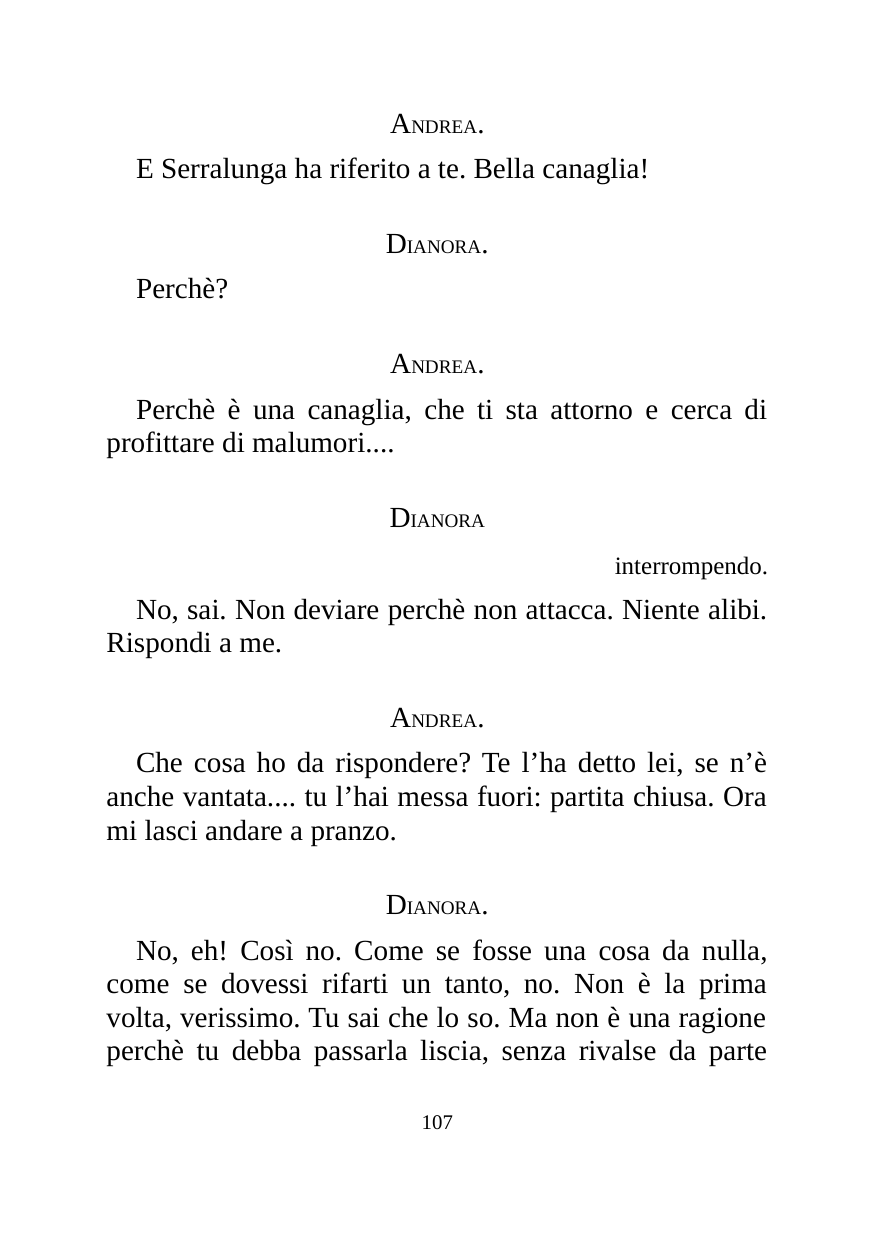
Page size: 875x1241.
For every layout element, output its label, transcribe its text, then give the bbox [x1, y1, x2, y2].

text Dianora. [106, 887, 768, 921]
text Andrea. [106, 346, 768, 380]
text Andrea. [106, 700, 768, 734]
text Perchè è una canaglia, che ti sta attorno e cerca di profittare di malumori.... [106, 392, 768, 459]
text No, sai. Non deviare perchè non attacca. Niente alibi. Rispondi a me. [106, 592, 768, 659]
text E Serralunga ha riferito a te. Bella canaglia! [106, 152, 768, 185]
text No, eh! Così no. Come se fosse una cosa da nulla, come se dovessi rifarti un tanto, no. Non è la prima volta, verissimo. Tu sai che lo so. Ma non è una ragione perchè tu debba passarla liscia, senza rivalse da parte [106, 933, 768, 1067]
text Che cosa ho da rispondere? Te l’ha detto lei, se n’è anche vantata.... tu l’hai messa fuori: partita chiusa. Ora mi lasci andare a pranzo. [106, 746, 768, 846]
text Dianora [106, 500, 768, 534]
text Dianora. [106, 226, 768, 260]
text Andrea. [106, 106, 768, 140]
text Perchè? [106, 272, 768, 305]
text interrompendo. [106, 551, 768, 580]
